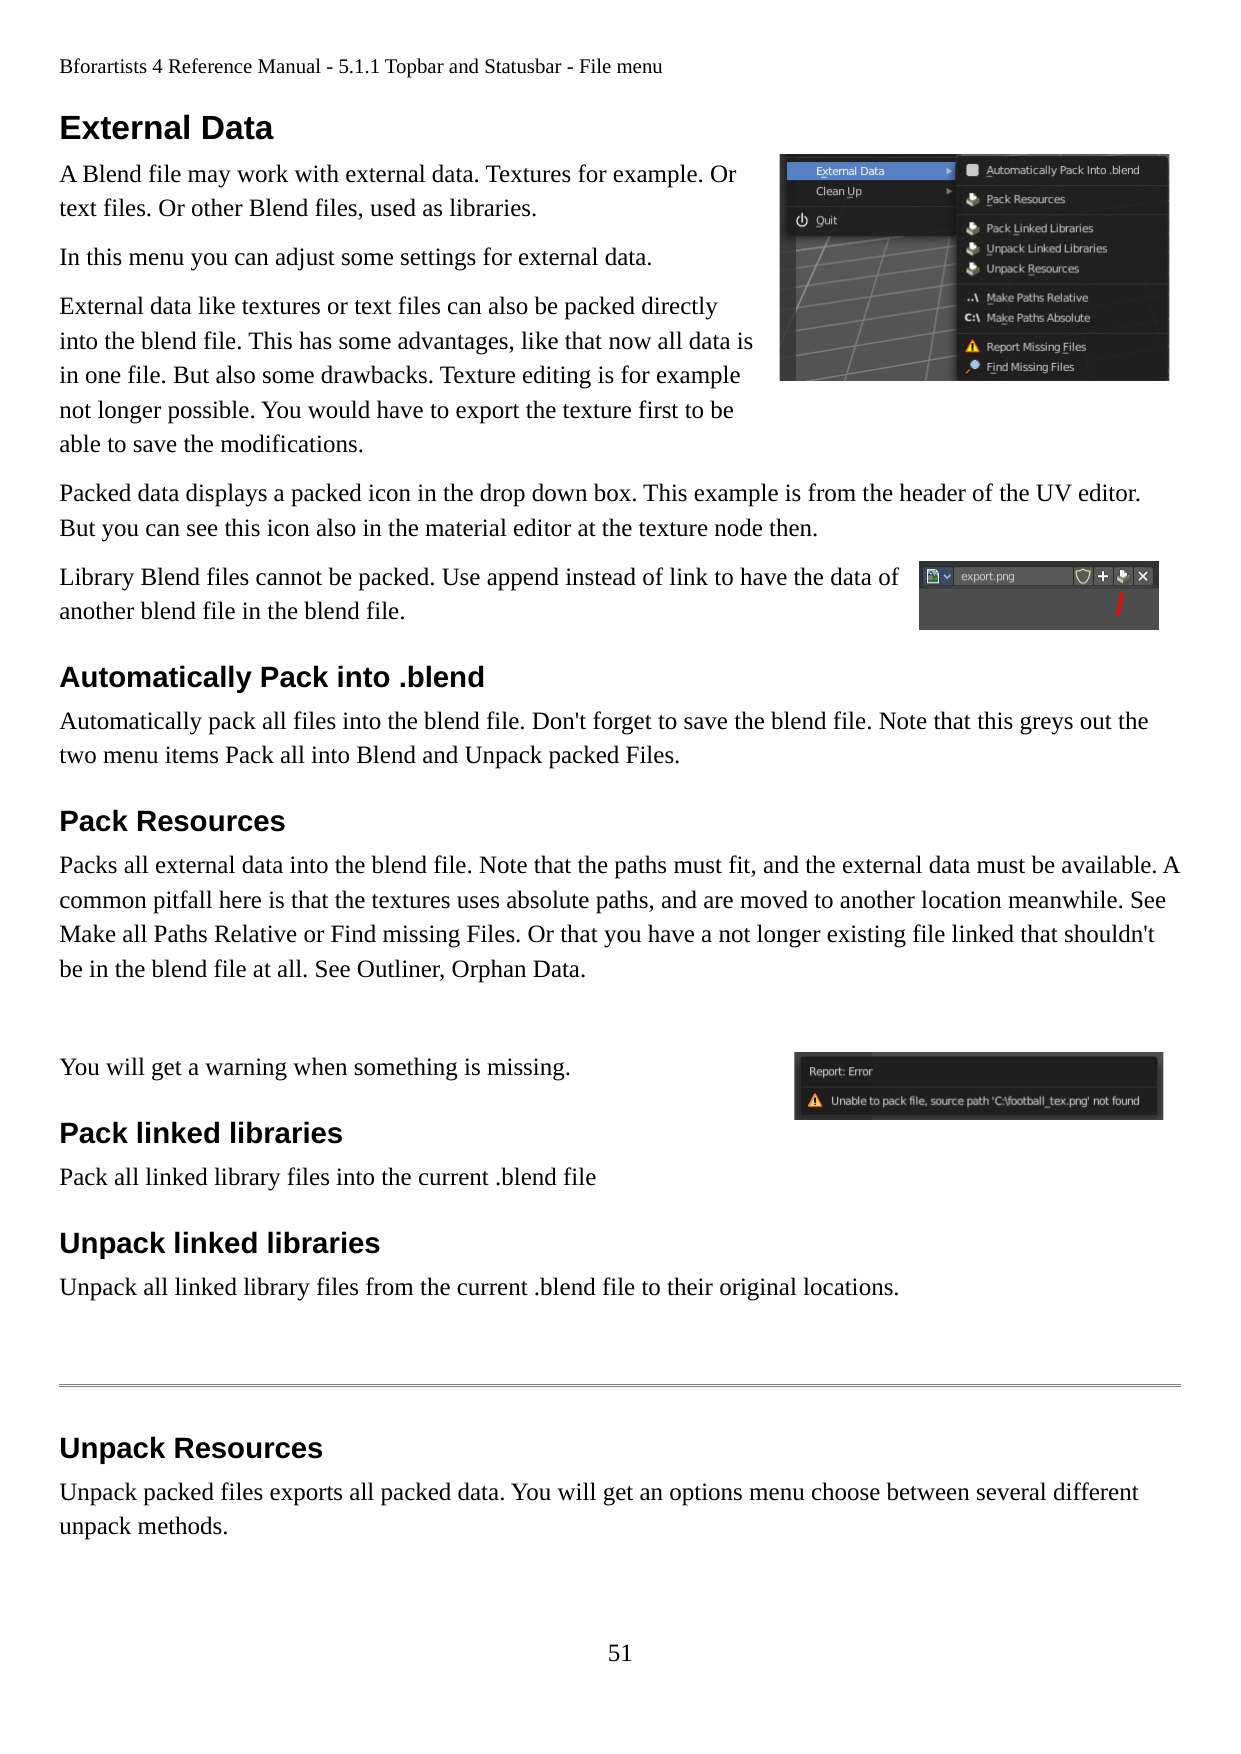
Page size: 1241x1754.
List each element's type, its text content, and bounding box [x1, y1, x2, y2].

picture [794, 1052, 1164, 1120]
picture [779, 154, 1170, 381]
text Library Blend files cannot be packed. Use append instead of link to have the data of another blend file in the blend file. [59, 562, 919, 625]
subtitle Pack Resources [59, 804, 1181, 838]
subtitle Automatically Pack into .blend [59, 660, 1181, 694]
text You will get a warning when something is missing. [59, 1052, 794, 1081]
subtitle Unpack Resources [59, 1431, 1181, 1464]
subtitle Unpack linked libraries [59, 1226, 1181, 1259]
subtitle External Data [59, 107, 1181, 146]
text Unpack packed files exports all packed data. You will get an options menu choose between several different unpack methods. [59, 1477, 1181, 1540]
text Automatically pack all files into the blend file. Don't forget to save the blend file. Note that this greys out the two menu items Pack all into Blend and Unpack packed Files. [59, 706, 1181, 769]
text In this menu you can adjust some settings for external data. [59, 242, 779, 271]
text Packs all external data into the blend file. Note that the paths must fit, and the external data must be available. A common pitfall here is that the textures uses absolute paths, and are moved to another location meanwhile. See Make all Paths Relative or Find missing Files. Or that you have a not longer existing file linked that shouldn't be in the blend file at all. See Outliner, Orphan Data. [59, 851, 1181, 983]
picture [919, 561, 1159, 630]
text Pack all linked library files into the current .blend file [59, 1162, 1181, 1191]
text External data like textures or text files can also be packed directly into the blend file. This has some advantages, like that now all data is in one file. But also some drawbacks. Texture editing is for example not longer possible. You would have to export the texture first to be able to save the modifications. [59, 291, 1181, 458]
subtitle Pack linked libraries [59, 1116, 1181, 1149]
text Packed data displays a packed icon in the drop down box. This example is from the header of the UV editor. But you can see this icon also in the material editor at the texture node then. [59, 478, 1181, 541]
text A Blend file may work with external data. Textures for example. Or text files. Or other Blend files, used as libraries. [59, 159, 779, 222]
text Unpack all linked library files from the current .blend file to their original locations. [59, 1272, 1181, 1301]
